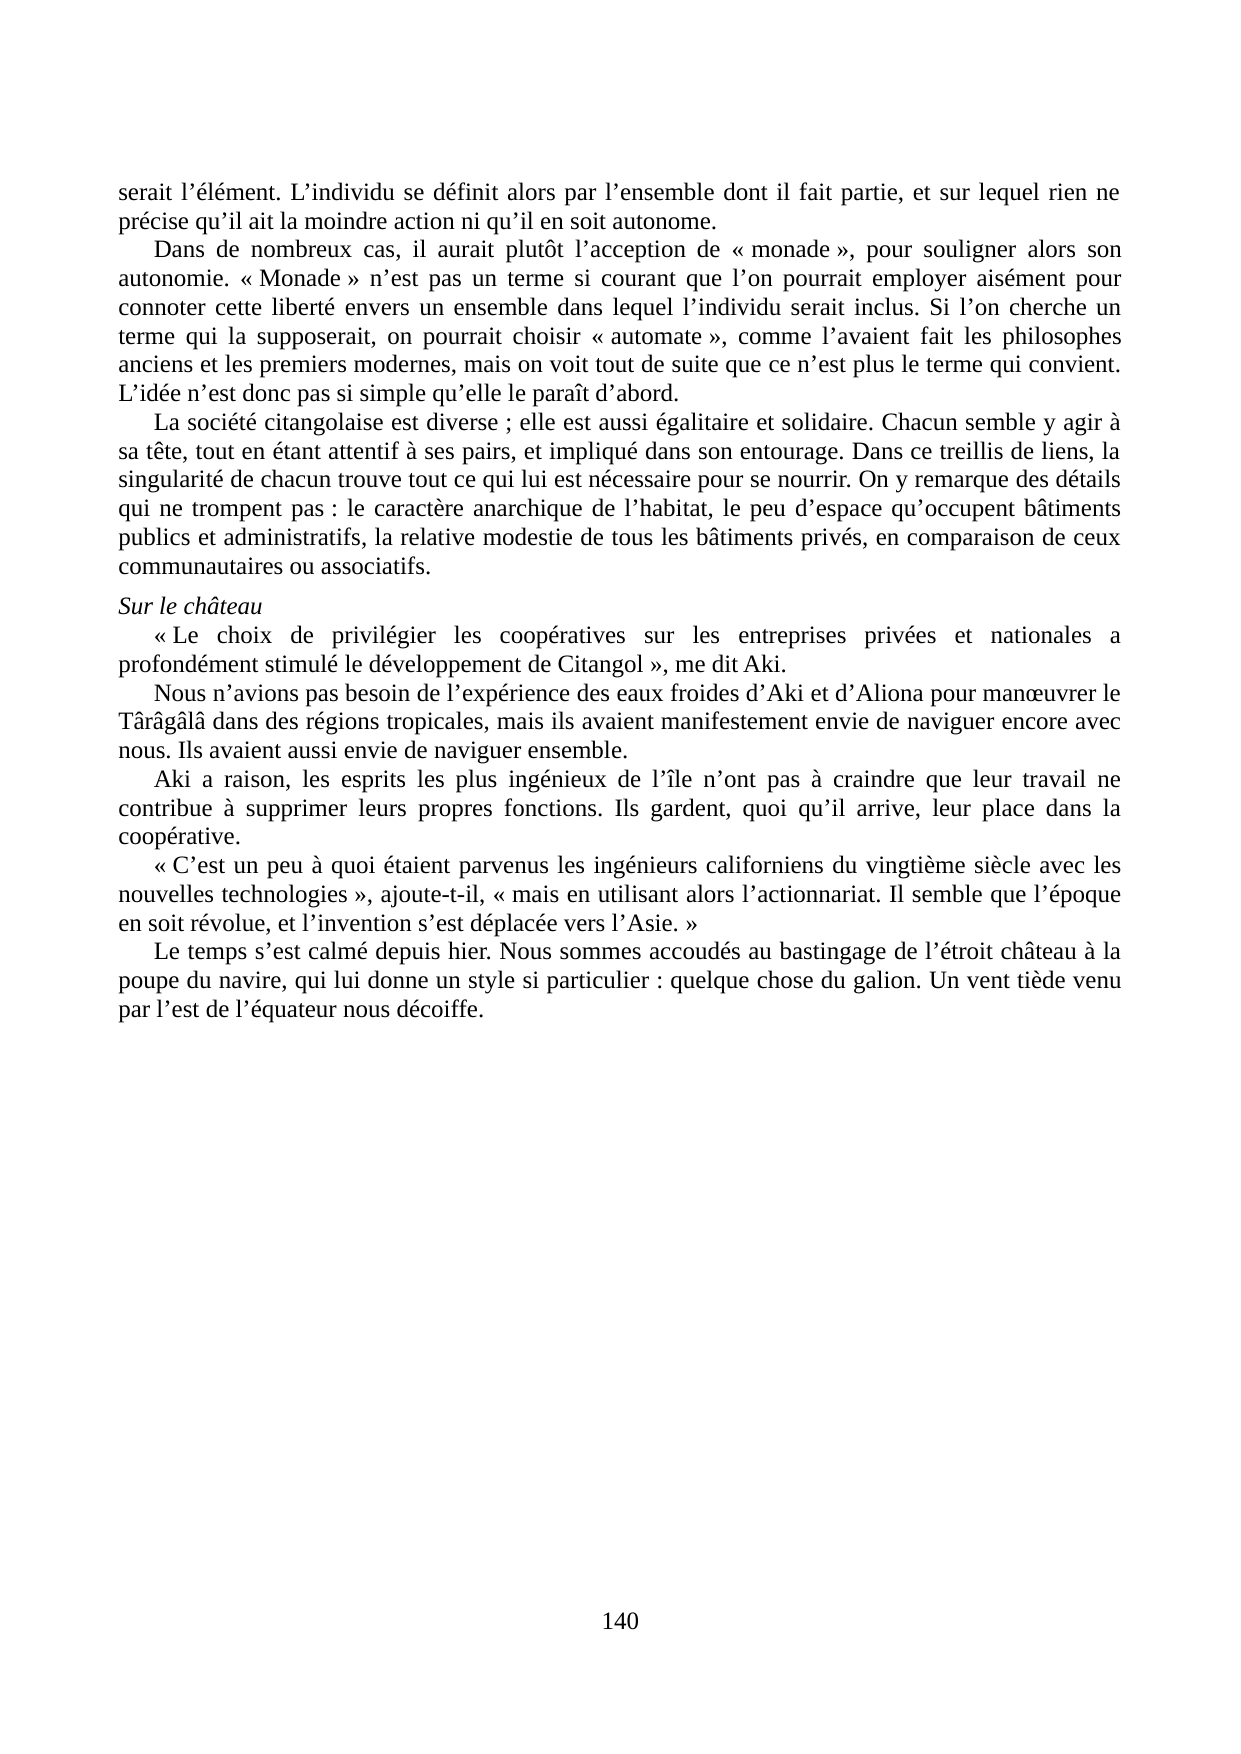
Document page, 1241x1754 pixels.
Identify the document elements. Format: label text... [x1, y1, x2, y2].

text Aki a raison, les esprits les plus ingénieux de l’île n’ont pas à craindre que leur travail ne contribue à supprimer leurs propres fonctions. Ils gardent, quoi qu’il arrive, leur place dans la coopérative. [118, 764, 1122, 850]
text Nous n’avions pas besoin de l’expérience des eaux froides d’Aki et d’Aliona pour manœuvrer le Târâgâlâ dans des régions tropicales, mais ils avaient manifestement envie de naviguer encore avec nous. Ils avaient aussi envie de naviguer ensemble. [118, 678, 1122, 764]
text serait l’élément. L’individu se définit alors par l’ensemble dont il fait partie, et sur lequel rien ne précise qu’il ait la moindre action ni qu’il en soit autonome. [118, 177, 1122, 234]
text Dans de nombreux cas, il aurait plutôt l’acception de « monade », pour souligner alors son autonomie. « Monade » n’est pas un terme si courant que l’on pourrait employer aisément pour connoter cette liberté envers un ensemble dans lequel l’individu serait inclus. Si l’on cherche un terme qui la supposerait, on pourrait choisir « automate », comme l’avaient fait les philosophes anciens et les premiers modernes, mais on voit tout de suite que ce n’est plus le terme qui convient. L’idée n’est donc pas si simple qu’elle le paraît d’abord. [118, 234, 1122, 407]
subtitle Sur le château [118, 591, 1122, 620]
text La société citangolaise est diverse ; elle est aussi égalitaire et solidaire. Chacun semble y agir à sa tête, tout en étant attentif à ses pairs, et impliqué dans son entourage. Dans ce treillis de liens, la singularité de chacun trouve tout ce qui lui est nécessaire pour se nourrir. On y remarque des détails qui ne trompent pas : le caractère anarchique de l’habitat, le peu d’espace qu’occupent bâtiments publics et administratifs, la relative modestie de tous les bâtiments privés, en comparaison de ceux communautaires ou associatifs. [118, 407, 1122, 579]
text Le temps s’est calmé depuis hier. Nous sommes accoudés au bastingage de l’étroit château à la poupe du navire, qui lui donne un style si particulier : quelque chose du galion. Un vent tiède venu par l’est de l’équateur nous décoiffe. [118, 936, 1122, 1023]
text « C’est un peu à quoi étaient parvenus les ingénieurs californiens du vingtième siècle avec les nouvelles technologies », ajoute-t-il, « mais en utilisant alors l’actionnariat. Il semble que l’époque en soit révolue, et l’invention s’est déplacée vers l’Asie. » [118, 850, 1122, 936]
text « Le choix de privilégier les coopératives sur les entreprises privées et nationales a profondément stimulé le développement de Citangol », me dit Aki. [118, 620, 1122, 678]
